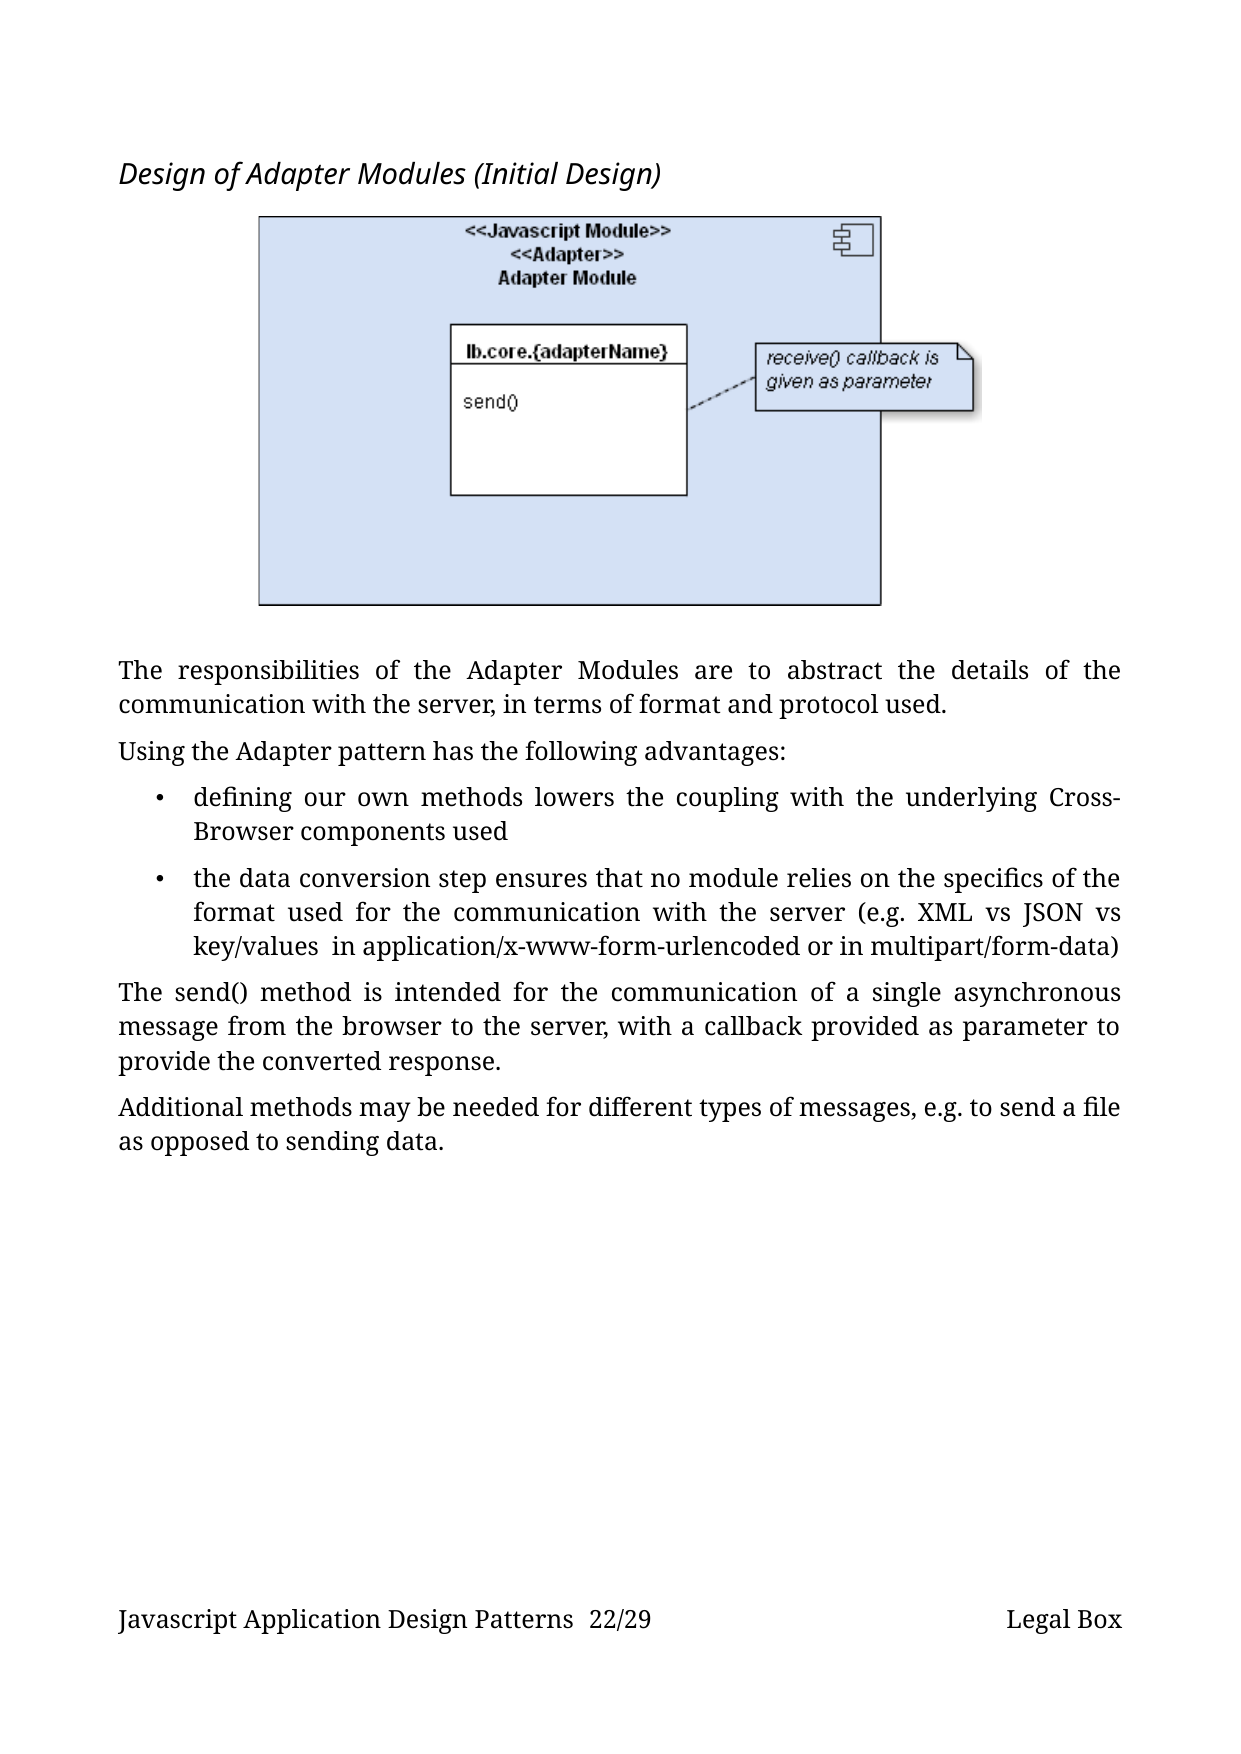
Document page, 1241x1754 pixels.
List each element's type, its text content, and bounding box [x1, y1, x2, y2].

subtitle Design of Adapter Modules (Initial Design) [118, 153, 1122, 193]
list the data conversion step ensures that no module relies on the specifics of the format used for the communication with the server (e.g. XML vs JSON vs key/values in application/x-www-form-urlencoded or in multipart/form-data) [156, 860, 1122, 962]
picture [258, 216, 982, 606]
text The send() method is intended for the communication of a single asynchronous message from the browser to the server, with a callback provided as parameter to provide the converted response. [118, 975, 1122, 1077]
list defining our own methods lowers the coupling with the underlying Cross-Browser components used [156, 780, 1122, 848]
text Additional methods may be needed for different types of messages, e.g. to send a file as opposed to sending data. [118, 1090, 1122, 1158]
text Using the Adapter pattern has the following advantages: [118, 733, 1122, 767]
text The responsibilities of the Adapter Modules are to abstract the details of the communication with the server, in terms of format and protocol used. [118, 652, 1122, 721]
